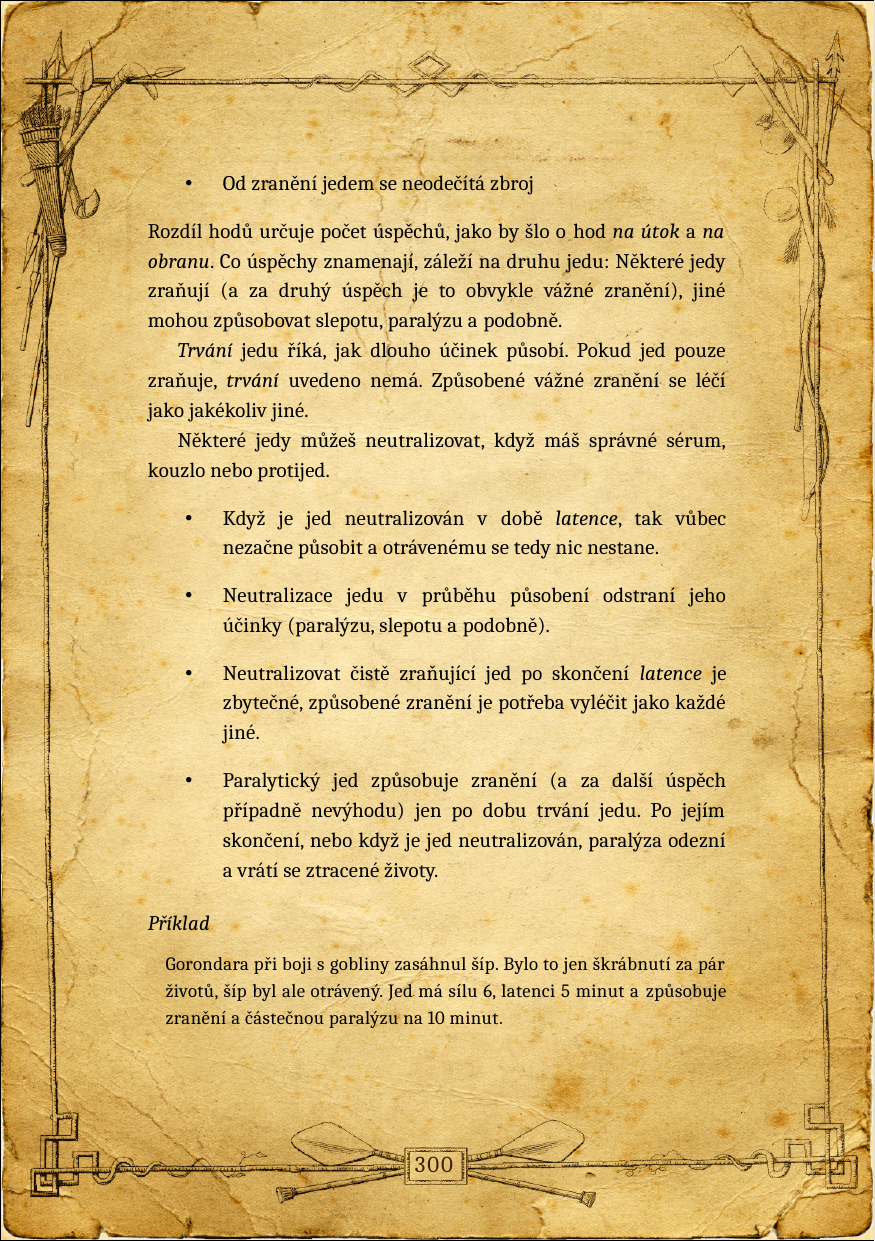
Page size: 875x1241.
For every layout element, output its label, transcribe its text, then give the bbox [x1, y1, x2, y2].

list Paralytický jed způsobuje zranění (a⁠ za další úspěch případně nevýhodu) jen po dobu trvání jedu. Po jejím skončení, nebo když je jed neutralizován, paralýza odezní a⁠ vrátí se ztracené životy. [185, 768, 726, 882]
list Neutralizovat čistě zraňující jed po skončení latence je zbytečné, způsobené zranění je potřeba vyléčit jako každé jiné. [185, 661, 726, 745]
list Neutralizace jedu v⁠ průběhu působení odstraní jeho účinky (paralýzu, slepotu a⁠ podobně). [185, 584, 726, 637]
list Od zranění jedem se neodečítá zbroj [185, 172, 726, 196]
text Rozdíl hodů určuje počet úspěchů, jako by šlo o⁠ hod na útok a⁠ na obranu. Co úspěchy znamenají, záleží na druhu jedu: Některé jedy zraňují (a⁠ za druhý úspěch je to obvykle vážné zranění), jiné mohou způsobovat slepotu, paralýzu a⁠ podobně. Trvání jedu říká, jak dlouho účinek působí. Pokud jed pouze zraňuje, trvání uvedeno nemá. Způsobené vážné zranění se léčí jako jakékoliv jiné. Některé jedy můžeš neutralizovat, když máš správné sérum, kouzlo nebo protijed. [148, 219, 726, 482]
text Příklad [148, 912, 726, 936]
text Gorondara při boji s⁠ gobliny zasáhnul šíp. Bylo to jen škrábnutí za pár životů, šíp byl ale otrávený. Jed má sílu 6, latenci 5 minut a⁠ způsobuje zranění a⁠ částečnou paralýzu na 10 minut. [165, 953, 726, 1029]
list Když je jed neutralizován v⁠ době latence, tak vůbec nezačne působit a⁠ otrávenému se tedy nic nestane. [185, 506, 726, 560]
picture [1, 1, 874, 1240]
